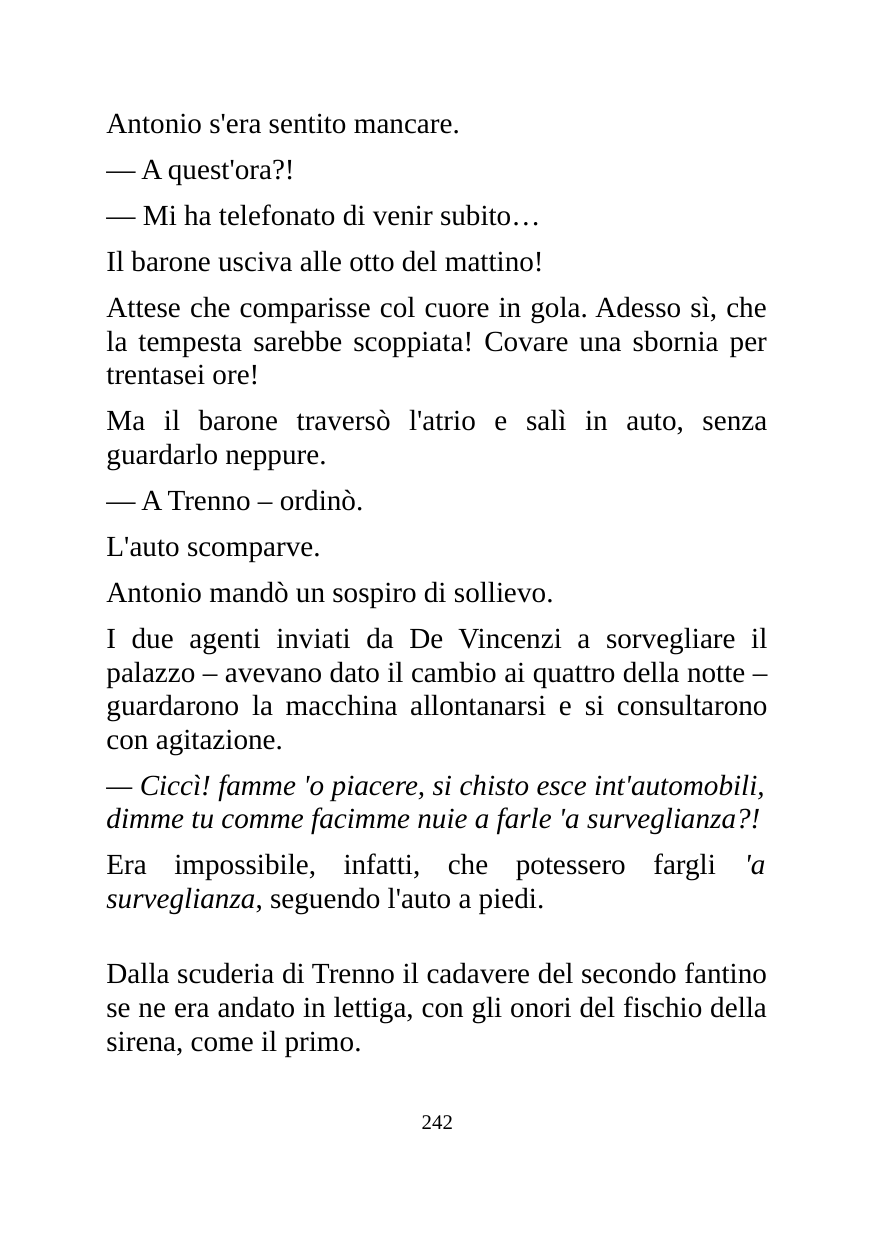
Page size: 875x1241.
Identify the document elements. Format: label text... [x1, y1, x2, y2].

text Antonio mandò un sospiro di sollievo. [106, 575, 768, 609]
text — A quest'ora?! [106, 152, 768, 186]
text L'auto scomparve. [106, 529, 768, 563]
text Il barone usciva alle otto del mattino! [106, 244, 768, 278]
text I due agenti inviati da De Vincenzi a sorvegliare il palazzo – avevano dato il cambio ai quattro della notte – guardarono la macchina allontanarsi e si consultarono con agitazione. [106, 621, 768, 755]
text — A Trenno – ordinò. [106, 483, 768, 517]
text Ma il barone traversò l'atrio e salì in auto, senza guardarlo neppure. [106, 403, 768, 471]
text Dalla scuderia di Trenno il cadavere del secondo fantino se ne era andato in lettiga, con gli onori del fischio della sirena, come il primo. [106, 957, 768, 1057]
text Era impossibile, infatti, che potessero fargli 'a surveglianza, seguendo l'auto a piedi. [106, 847, 768, 914]
text — Ciccì! famme 'o piacere, si chisto esce int'automobili, dimme tu comme facimme nuie a farle 'a surveglianza?! [106, 768, 768, 835]
text — Mi ha telefonato di venir subito… [106, 198, 768, 232]
text Antonio s'era sentito mancare. [106, 106, 768, 140]
text Attese che comparisse col cuore in gola. Adesso sì, che la tempesta sarebbe scoppiata! Covare una sbornia per trentasei ore! [106, 290, 768, 391]
